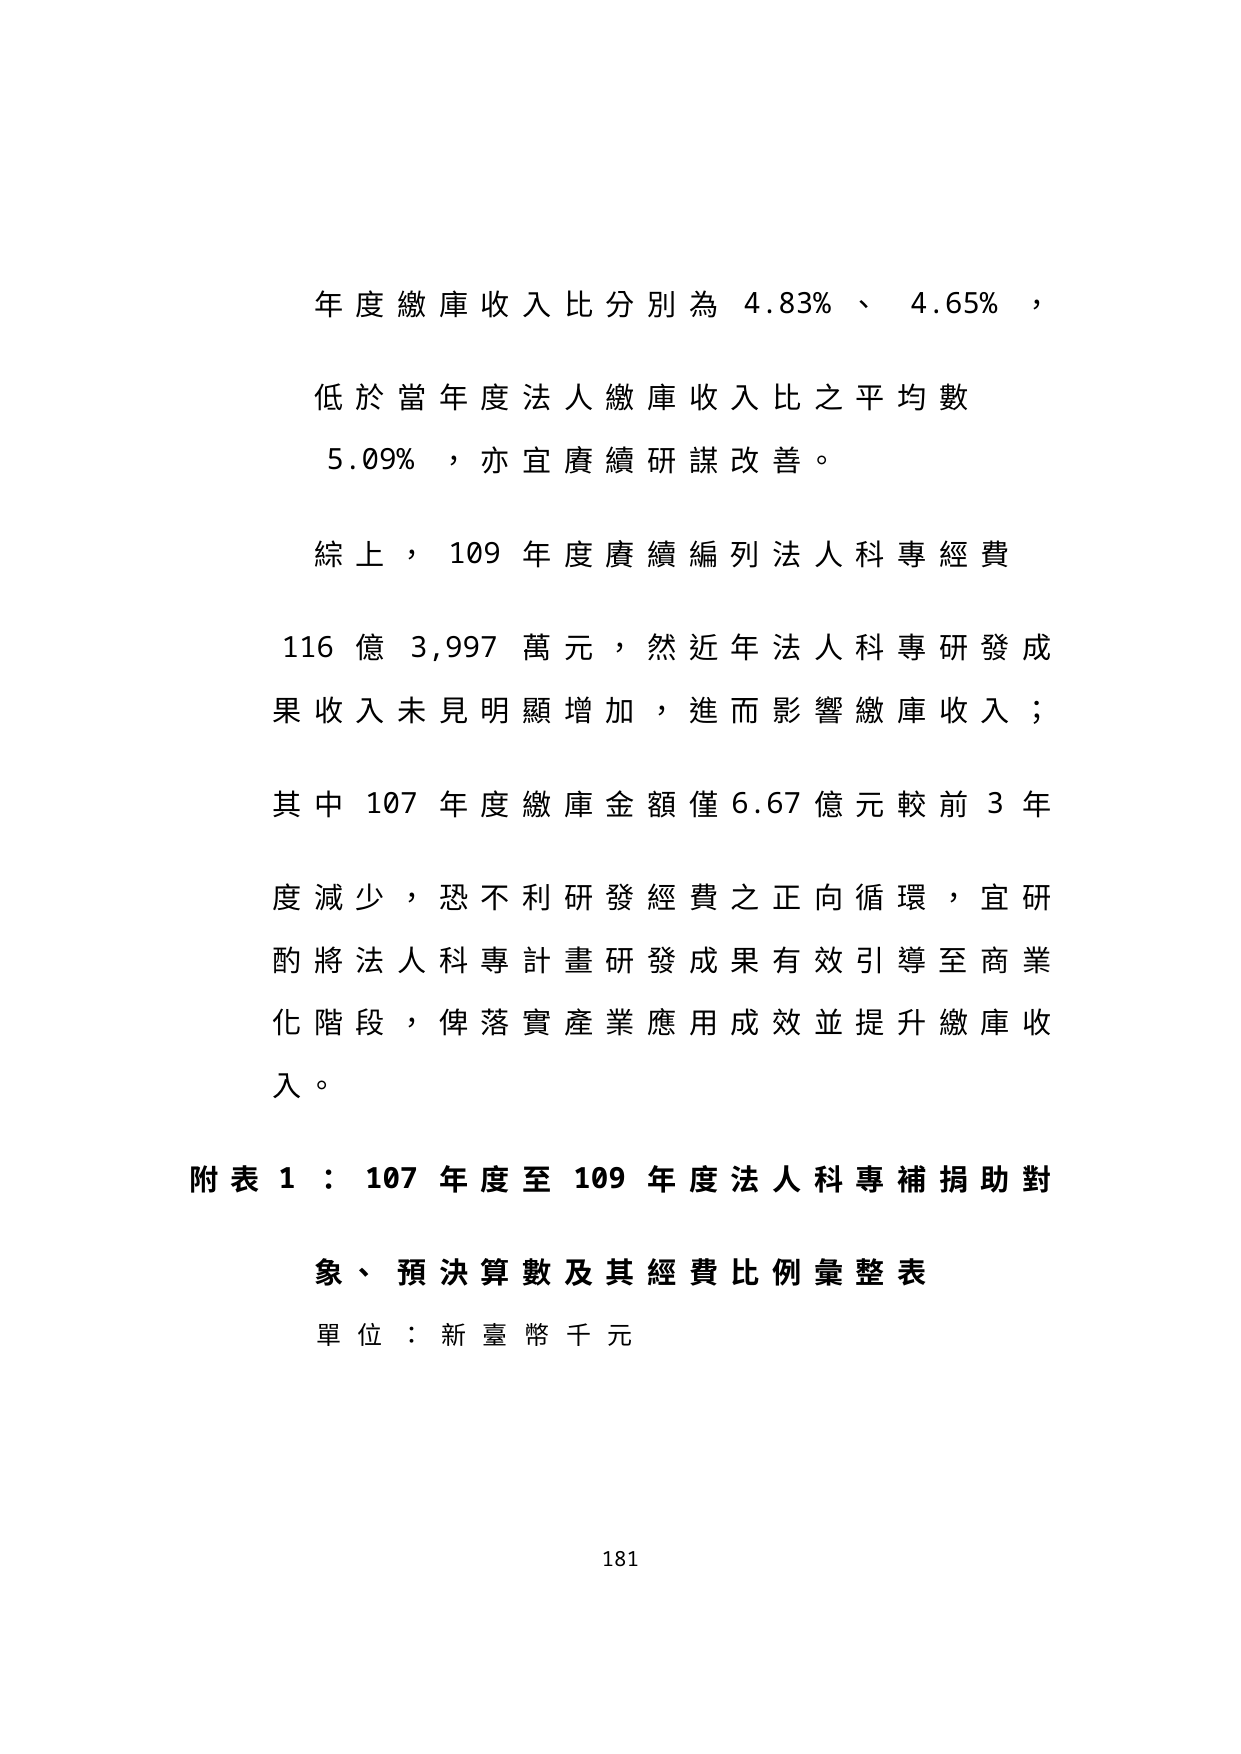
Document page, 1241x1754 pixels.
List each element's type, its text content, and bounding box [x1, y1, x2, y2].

text 附表1：107年度至109年度法人科專補捐助對象、預決算數及其經費比例彙整表 單位：新臺幣千元 [183, 1104, 1058, 1354]
text 綜上，109年度賡續編列法人科專經費116億3,997萬元，然近年法人科專研發成果收入未見明顯增加，進而影響繳庫收入；其中107年度繳庫金額僅6.67億元較前3年度減少，恐不利研發經費之正向循環，宜研酌將法人科專計畫研發成果有效引導至商業化階段，俾落實產業應用成效並提升繳庫收入。 [242, 479, 1058, 1104]
text 年度繳庫收入比分別為4.83%、4.65%，低於當年度法人繳庫收入比之平均數5.09%，亦宜賡續研謀改善。 [271, 229, 1058, 479]
